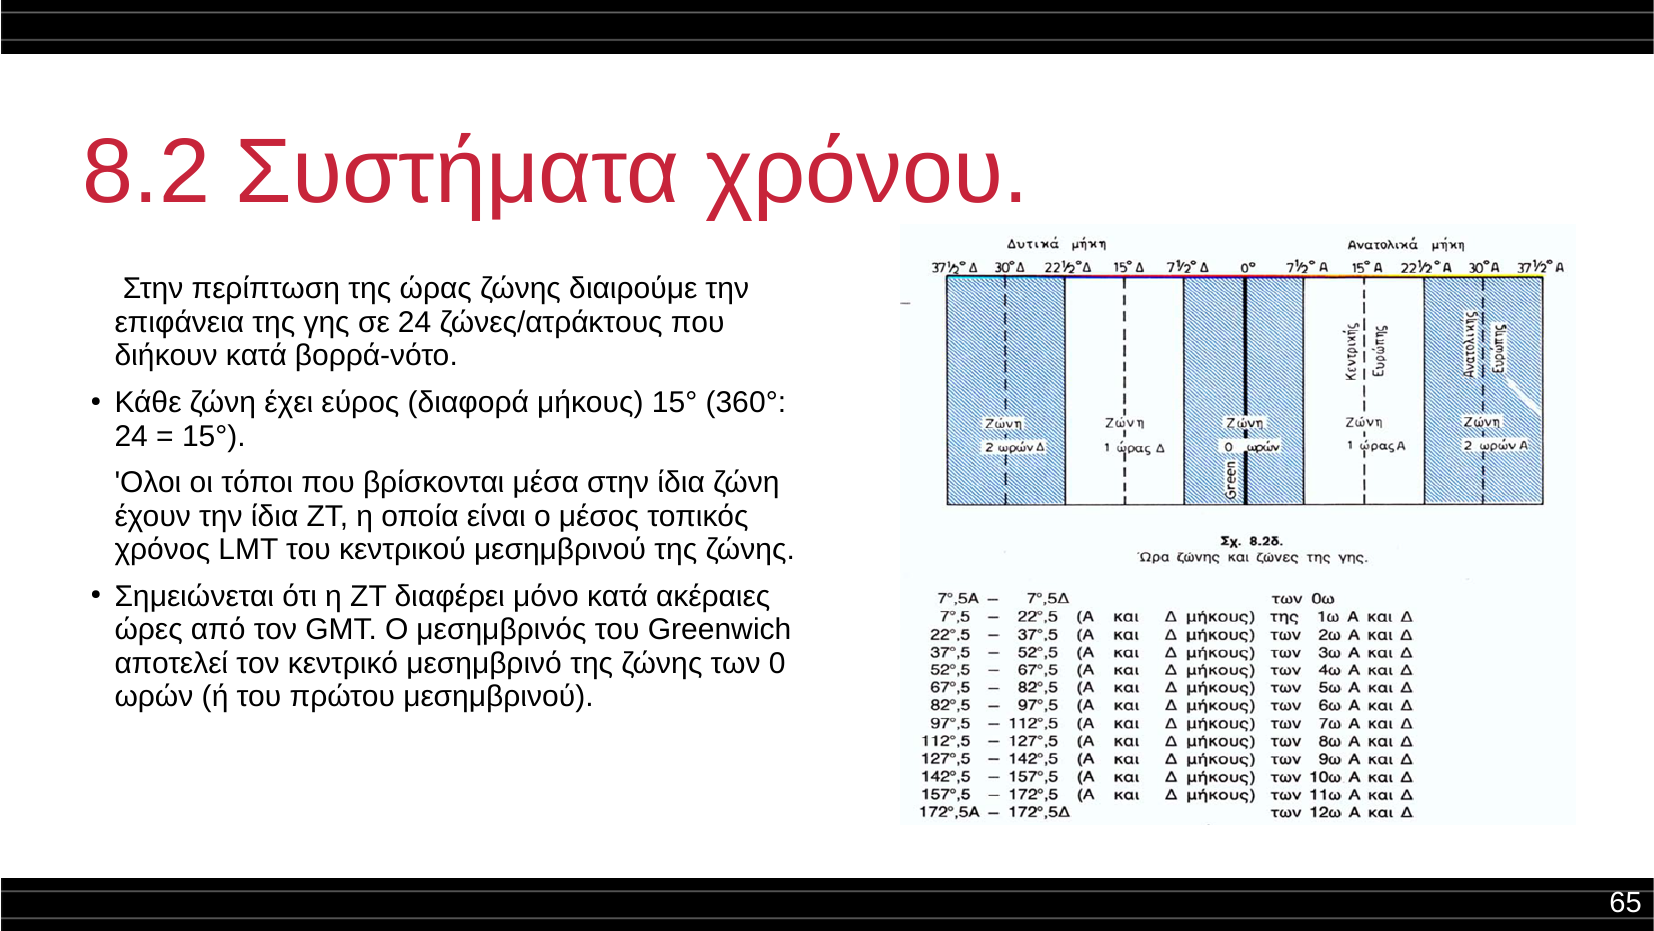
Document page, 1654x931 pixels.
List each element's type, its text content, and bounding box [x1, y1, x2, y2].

picture [1, 0, 1654, 54]
title 8.2 Συστήματα χρόνου. [82, 92, 1571, 249]
picture [1, 878, 1654, 931]
list Στην περίπτωση της ώρας ζώνης διαιρούμε την επιφάνεια της γης σε 24 ζώνες/ατράκτους που διήκουν κατά βορρά-νότο. Κάθε ζώνη έχει εύρος (διαφορά μήκους) 15° (360°: 24 = 15°). 'Ολοι οι τόποι που βρίσκονται μέσα στην ίδια ζώνη έχουν την ίδια ΖΤ, η οποία είναι ο μέσος τοπικός χρόνος LΜΤ του κεντρικού μεσημβρινού της ζώνης. Σημειώνεται ότι η ΖΤ διαφέρει μόνο κατά ακέραιες ώρες από τον GMT. Ο μεσημβρινός του Greenwich αποτελεί τον κεντρικό μεσημβρινό της ζώνης των 0 ωρών (ή του πρώτου μεσημβρινού). [82, 271, 809, 758]
picture [900, 224, 1576, 826]
